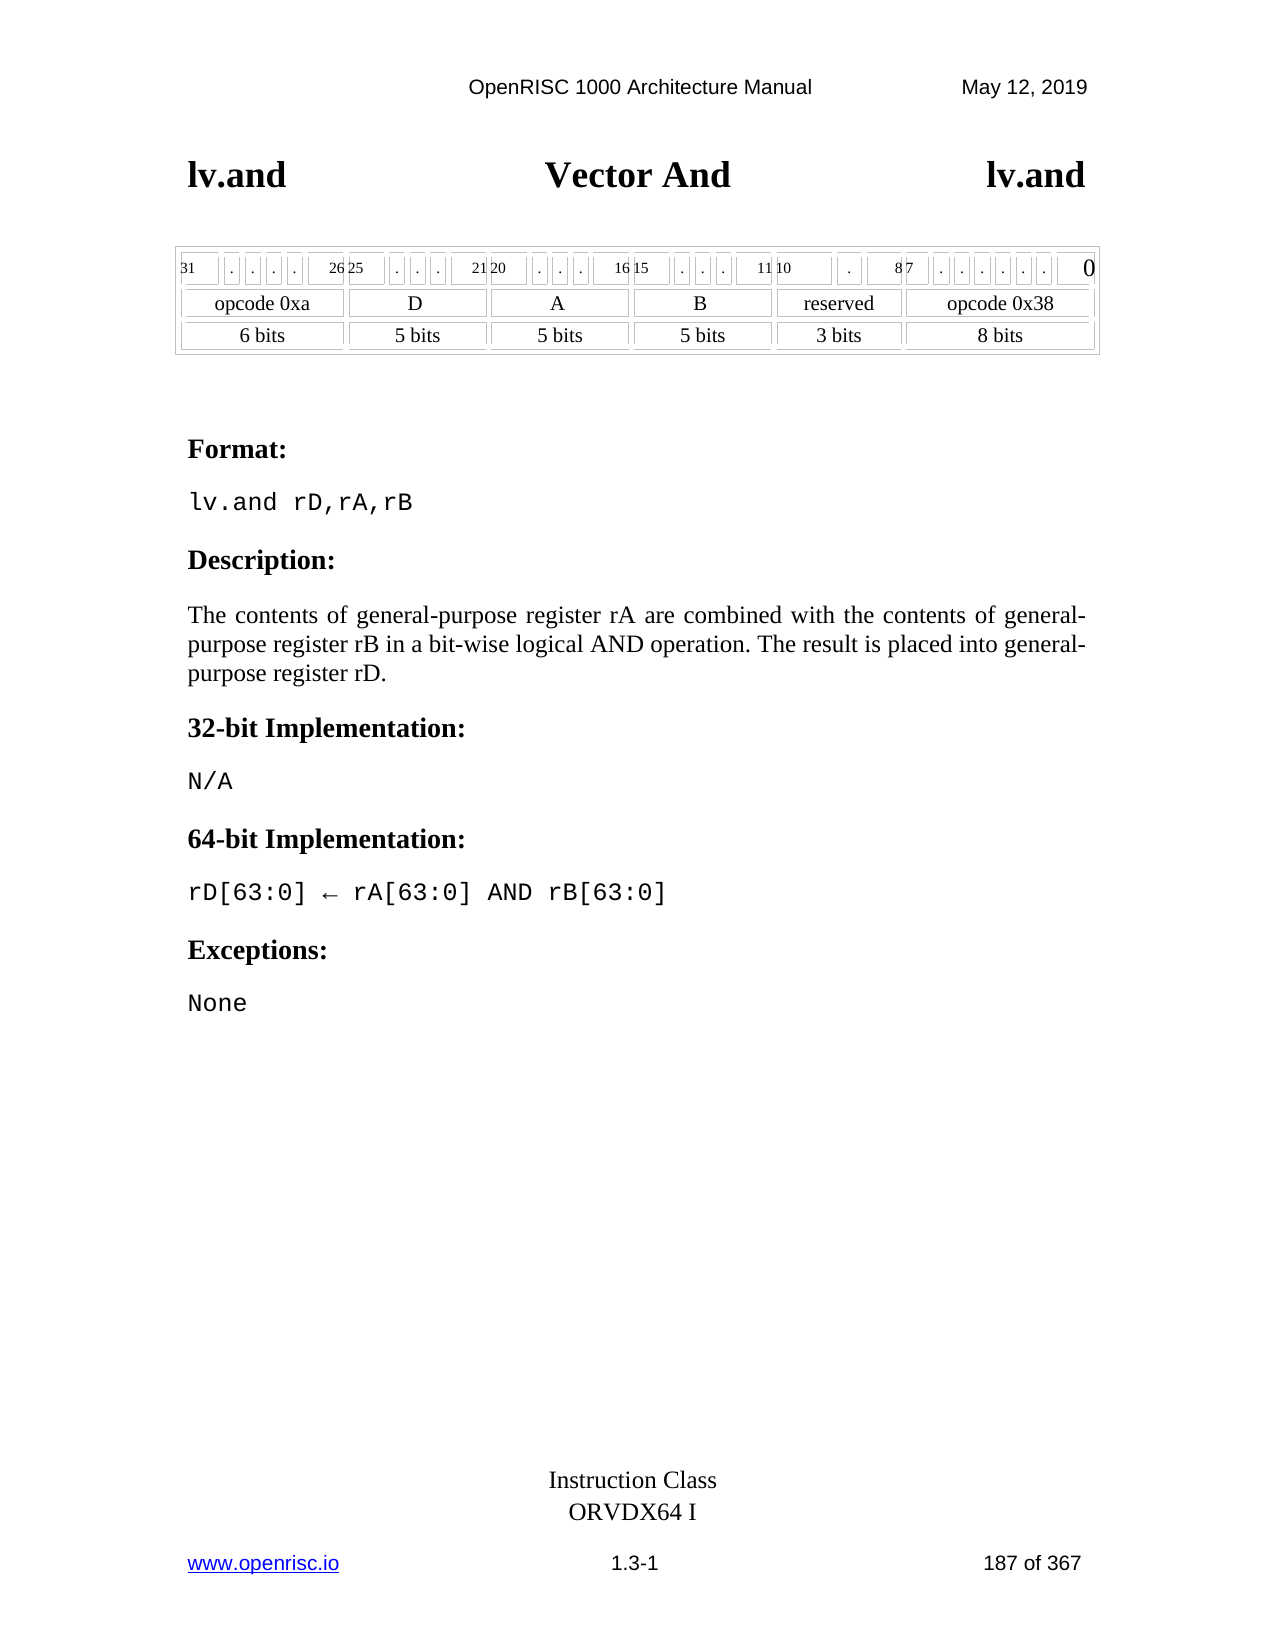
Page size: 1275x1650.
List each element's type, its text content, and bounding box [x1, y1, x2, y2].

text Format: [187, 432, 1087, 464]
text lv.and rD,rA,rB [187, 489, 1087, 518]
text N/A [187, 769, 1087, 797]
text 32-bit Implementation: [187, 712, 1087, 744]
text The contents of general-purpose register rA are combined with the contents of general-purpose register rB in a bit-wise logical AND operation. The result is placed into general-purpose register rD. [187, 600, 1087, 687]
text Description: [187, 543, 1087, 575]
text rD[63:0] ← rA[63:0] AND rB[63:0] [187, 880, 1087, 908]
text Exceptions: [187, 933, 1087, 965]
text None [187, 990, 1087, 1019]
text 64-bit Implementation: [187, 822, 1087, 855]
